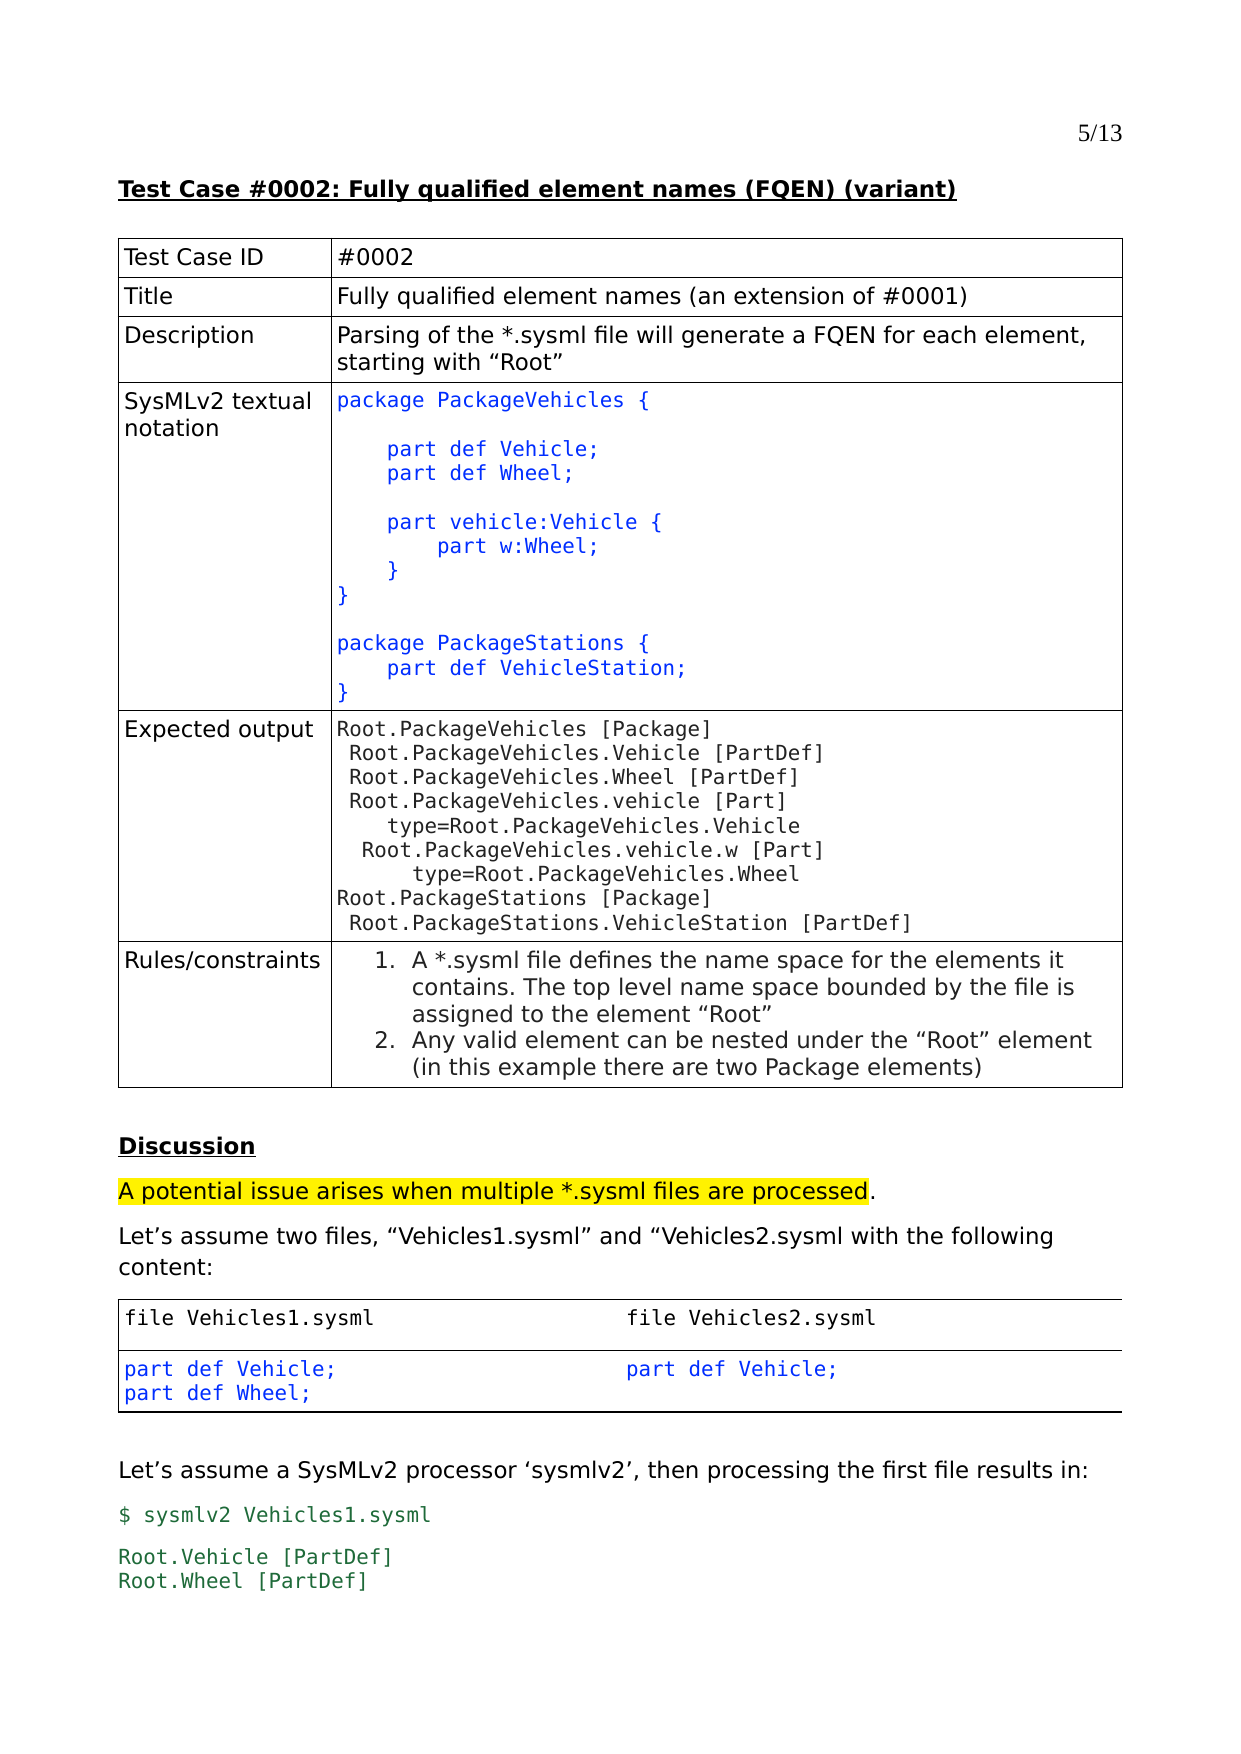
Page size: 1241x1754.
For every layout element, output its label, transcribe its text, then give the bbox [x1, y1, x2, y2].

table_cell part def Vehicle; part def Wheel; [119, 1351, 620, 1411]
table_header #0002 [332, 239, 1122, 277]
text Discussion [118, 1133, 1122, 1159]
table_cell Parsing of the *.sysml file will generate a FQEN for each element, starting with “Root” [332, 317, 1122, 382]
table_cell A *.sysml file defines the name space for the elements it contains. The top level name space bounded by the file is assigned to the element “Root” Any valid element can be nested under the “Root” element (in this example there are two Package elements) [332, 942, 1122, 1087]
text A potential issue arises when multiple *.sysml files are processed. [118, 1178, 1122, 1205]
text Let’s assume two files, “Vehicles1.sysml” and “Vehicles2.sysml with the following content: [118, 1223, 1122, 1281]
table_header file Vehicles2.sysml [620, 1300, 1122, 1350]
text Root.Wheel [PartDef] [118, 1569, 1122, 1594]
table_cell Description [119, 317, 331, 382]
text Let’s assume a SysMLv2 processor ‘sysmlv2’, then processing the first file results in: [118, 1458, 1122, 1484]
table_header Test Case ID [119, 239, 331, 277]
table_header file Vehicles1.sysml [119, 1300, 620, 1350]
table_cell Fully qualified element names (an extension of #0001) [332, 278, 1122, 316]
table_cell package PackageVehicles { part def Vehicle; part def Wheel; part vehicle:Vehicle { part w:Wheel; } } package PackageStations { part def VehicleStation; } [332, 383, 1122, 710]
table_cell Root.PackageVehicles [Package] Root.PackageVehicles.Vehicle [PartDef] Root.PackageVehicles.Wheel [PartDef] Root.PackageVehicles.vehicle [Part] type=Root.PackageVehicles.Vehicle Root.PackageVehicles.vehicle.w [Part] type=Root.PackageVehicles.Wheel Root.PackageStations [Package] Root.PackageStations.VehicleStation [PartDef] [332, 711, 1122, 941]
text $ sysmlv2 Vehicles1.sysml [118, 1503, 1122, 1527]
table_cell Rules/constraints [119, 942, 331, 1087]
table_cell Expected output [119, 711, 331, 941]
table_cell part def Vehicle; [620, 1351, 1122, 1411]
table_cell SysMLv2 textual notation [119, 383, 331, 710]
text Test Case #0002: Fully qualified element names (FQEN) (variant) [118, 176, 1122, 203]
text Root.Vehicle [PartDef] [118, 1545, 1122, 1569]
table_cell Title [119, 278, 331, 316]
